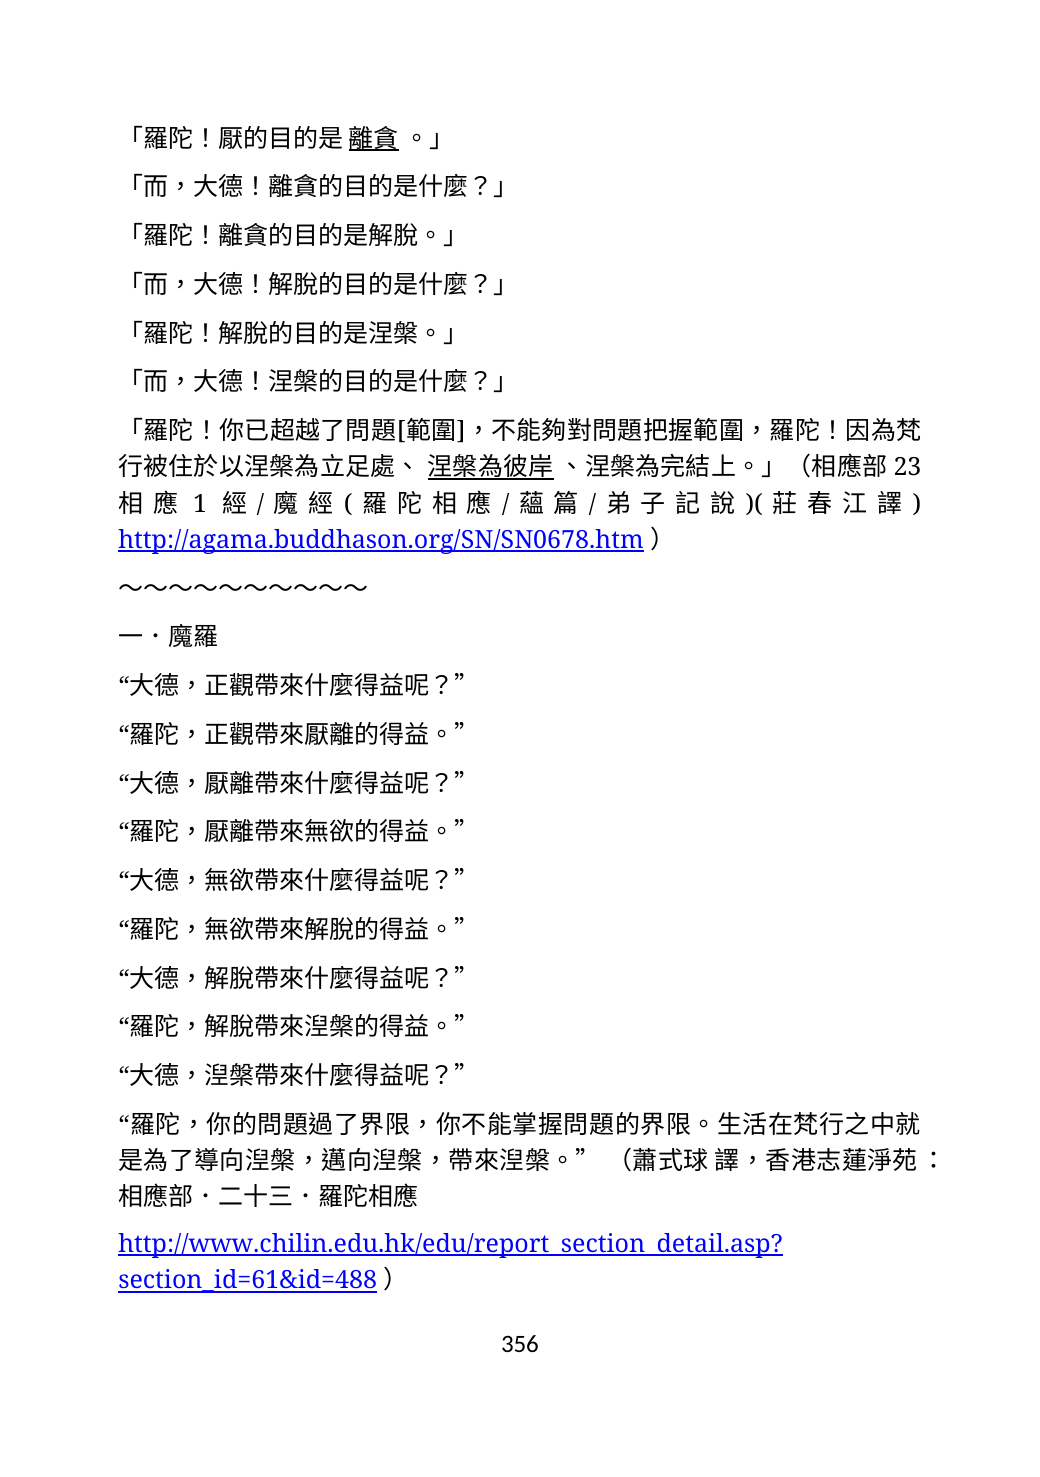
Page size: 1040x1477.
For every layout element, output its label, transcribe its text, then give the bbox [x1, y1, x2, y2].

text “羅陀，正觀帶來厭離的得益。” [118, 714, 921, 751]
text “大德，解脫帶來什麼得益呢？” [118, 958, 921, 994]
text 「而，大德！離貪的目的是什麼？」 [118, 167, 921, 203]
text “大德，無欲帶來什麼得益呢？” [118, 861, 921, 897]
text “羅陀，厭離帶來無欲的得益。” [118, 812, 921, 848]
text “羅陀，你的問題過了界限，你不能掌握問題的界限。生活在梵行之中就是為了導向湼槃，邁向湼槃，帶來湼槃。” （蕭式球 譯，香港志蓮淨苑：相應部．二十三．羅陀相應 [118, 1104, 921, 1213]
text “羅陀，無欲帶來解脫的得益。” [118, 909, 921, 946]
text 「羅陀！離貪的目的是解脫。」 [118, 216, 921, 252]
text 一．魔羅 [118, 617, 921, 653]
text “大德，湼槃帶來什麼得益呢？” [118, 1056, 921, 1092]
text 「羅陀！你已超越了問題[範圍]，不能夠對問題把握範圍，羅陀！因為梵行被住於以涅槃為立足處、 涅槃為彼岸 、涅槃為完結上。」（相應部23相應1經/魔經(羅陀相應/蘊篇/弟子記說)(莊春江譯) http://agama.buddhason.org/SN/SN0678.htm ） [118, 411, 921, 556]
text 「而，大德！涅槃的目的是什麼？」 [118, 362, 921, 398]
text “大德，厭離帶來什麼得益呢？” [118, 763, 921, 799]
text http://www.chilin.edu.hk/edu/report_section_detail.asp?section_id=61&id=488 ） [118, 1226, 921, 1296]
text “羅陀，解脫帶來湼槃的得益。” [118, 1007, 921, 1043]
text 「而，大德！解脫的目的是什麼？」 [118, 264, 921, 301]
text ～～～～～～～～～～ [118, 568, 921, 604]
text 「羅陀！厭的目的是 離貪 。」 [118, 118, 921, 154]
text “大德，正觀帶來什麼得益呢？” [118, 666, 921, 702]
text 「羅陀！解脫的目的是涅槃。」 [118, 313, 921, 349]
